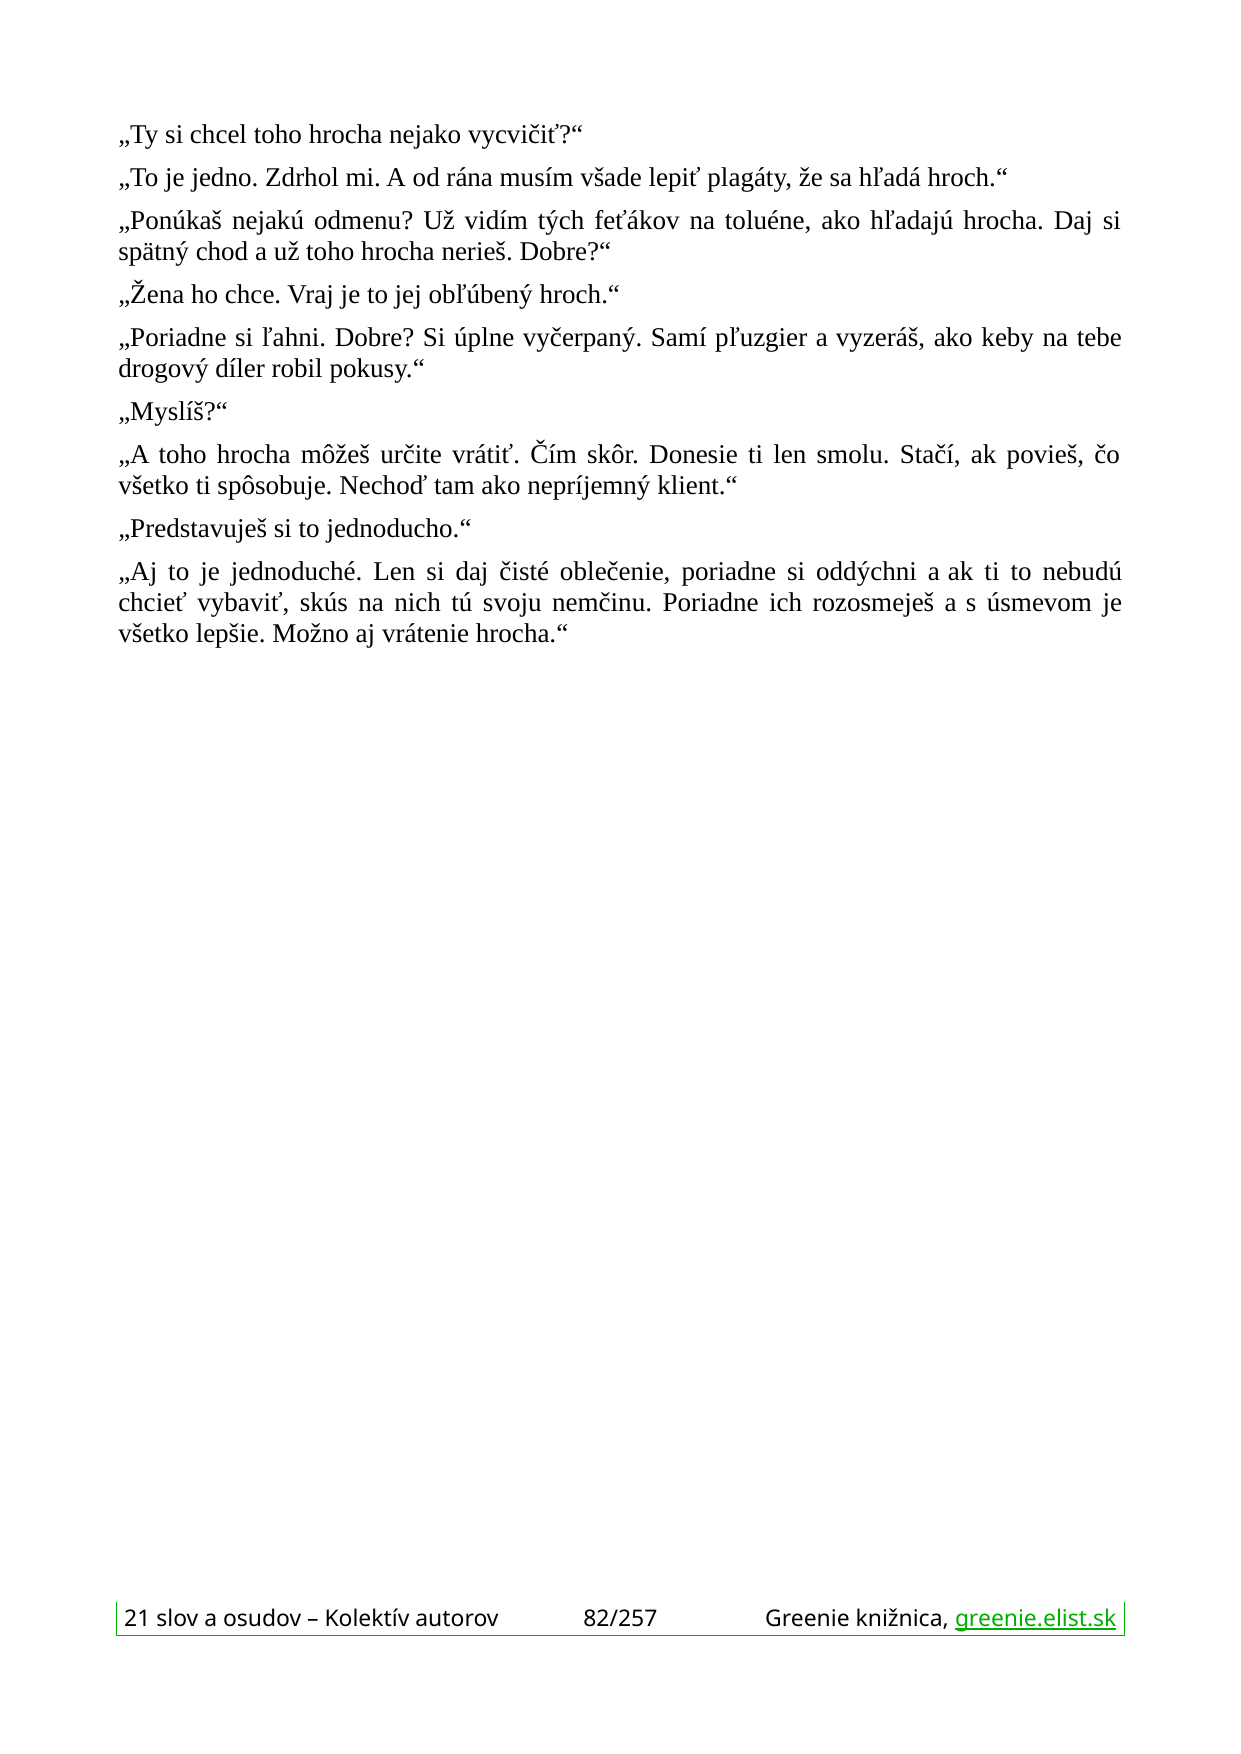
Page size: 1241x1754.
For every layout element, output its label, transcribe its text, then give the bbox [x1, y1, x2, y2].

text „Ty si chcel toho hrocha nejako vycvičiť?“ [118, 118, 1122, 149]
text „A toho hrocha môžeš určite vrátiť. Čím skôr. Donesie ti len smolu. Stačí, ak povieš, čo všetko ti spôsobuje. Nechoď tam ako nepríjemný klient.“ [118, 438, 1122, 500]
text „Žena ho chce. Vraj je to jej obľúbený hroch.“ [118, 278, 1122, 309]
text „Aj to je jednoduché. Len si daj čisté oblečenie, poriadne si oddýchni a ak ti to nebudú chcieť vybaviť, skús na nich tú svoju nemčinu. Poriadne ich rozosmeješ a s úsmevom je všetko lepšie. Možno aj vrátenie hrocha.“ [118, 555, 1122, 648]
text „Ponúkaš nejakú odmenu? Už vidím tých feťákov na toluéne, ako hľadajú hrocha. Daj si spätný chod a už toho hrocha nerieš. Dobre?“ [118, 204, 1122, 266]
text „Poriadne si ľahni. Dobre? Si úplne vyčerpaný. Samí pľuzgier a vyzeráš, ako keby na tebe drogový díler robil pokusy.“ [118, 321, 1122, 383]
text „To je jedno. Zdrhol mi. A od rána musím všade lepiť plagáty, že sa hľadá hroch.“ [118, 161, 1122, 192]
text „Predstavuješ si to jednoducho.“ [118, 512, 1122, 543]
text „Myslíš?“ [118, 395, 1122, 426]
